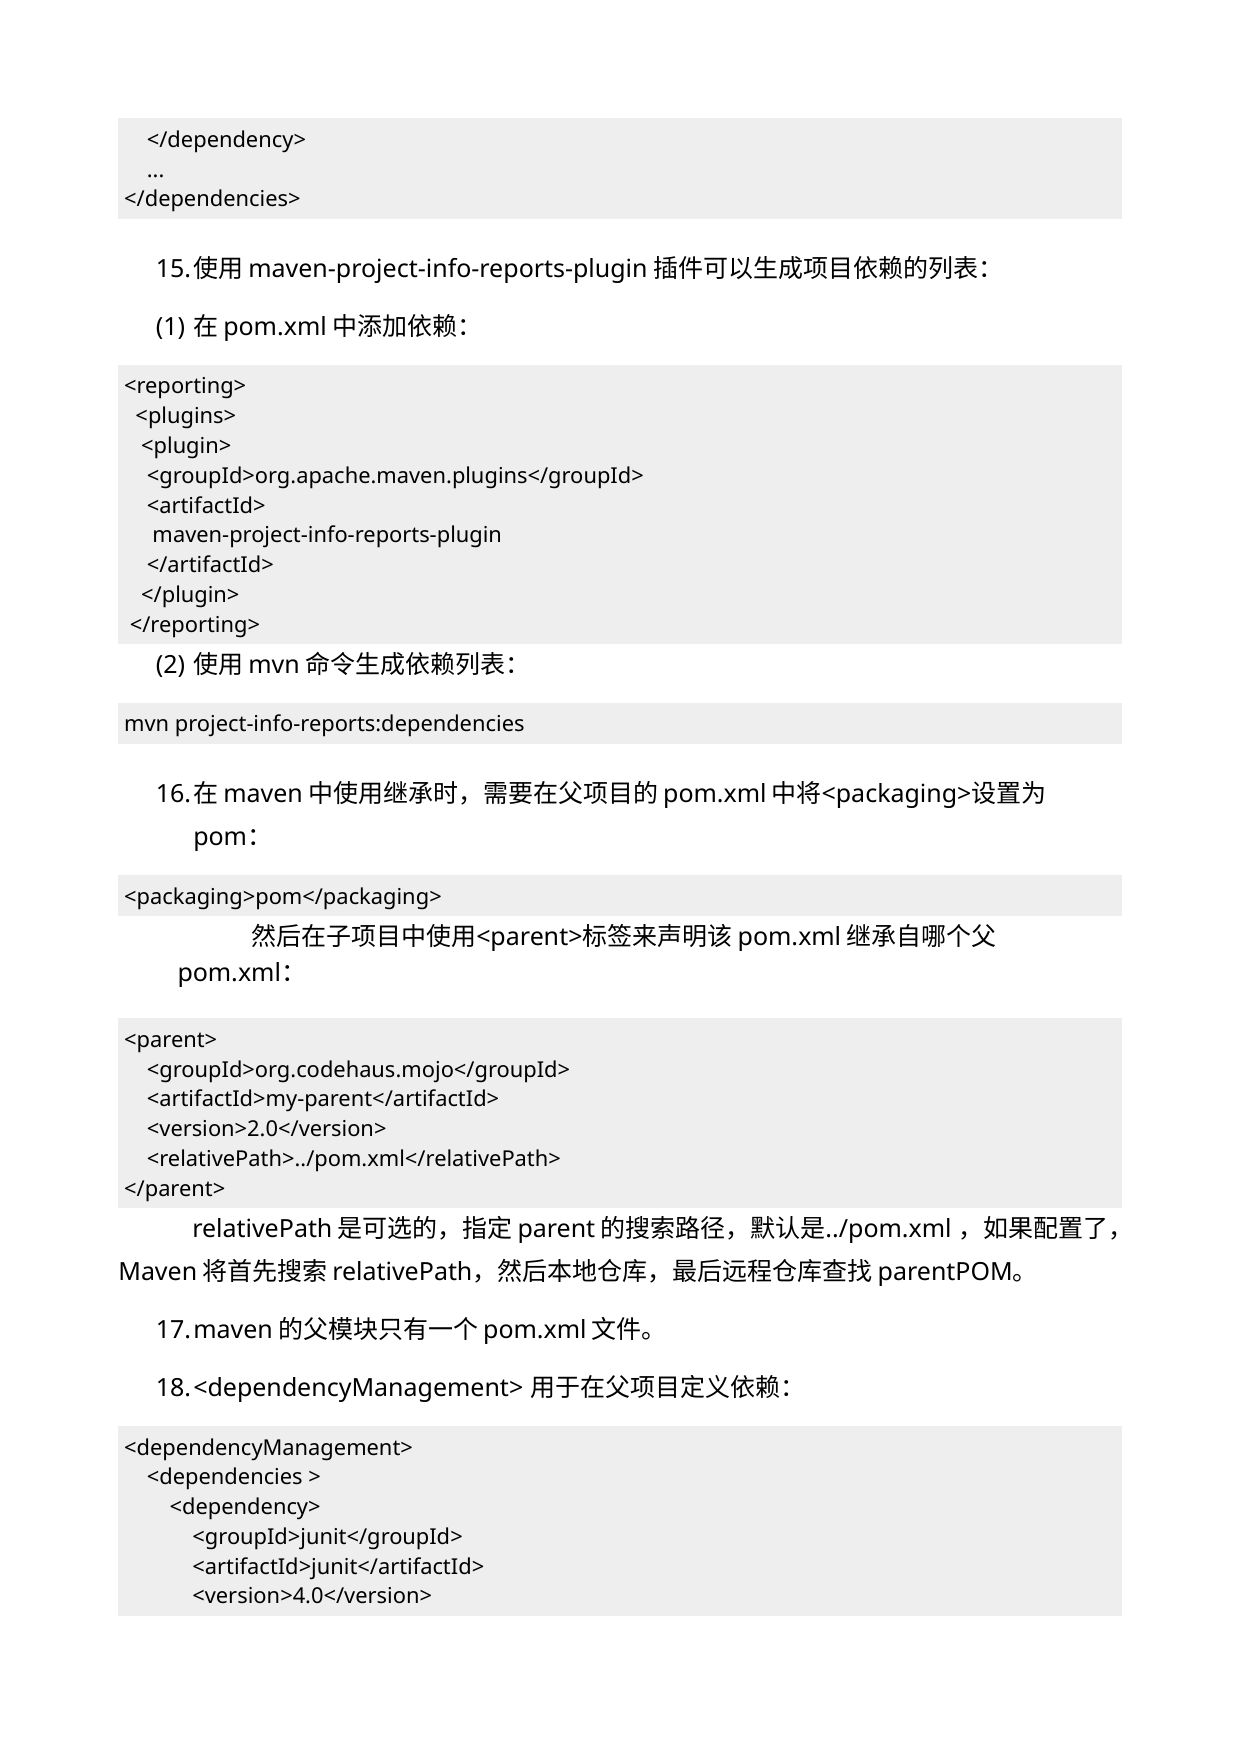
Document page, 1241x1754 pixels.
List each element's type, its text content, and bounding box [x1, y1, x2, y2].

table_header </dependency> ... </dependencies> [118, 118, 1122, 219]
table_header <dependencyManagement> <dependencies > <dependency> <groupId>junit</groupId> <artifactId>junit</artifactId> <version>4.0</version> [118, 1426, 1122, 1616]
table_header mvn project-info-reports:dependencies [118, 703, 1122, 744]
list 使用maven-project-info-reports-plugin插件可以生成项目依赖的列表： [156, 249, 1122, 285]
table_header <parent> <groupId>org.codehaus.mojo</groupId> <artifactId>my-parent</artifactId> <version>2.0</version> <relativePath>../pom.xml</relativePath> </parent> [118, 1018, 1122, 1208]
list 在maven中使用继承时，需要在父项目的pom.xml中将<packaging>设置为pom： [156, 773, 1122, 853]
text 然后在子项目中使用<parent>标签来声明该pom.xml继承自哪个父pom.xml： [177, 916, 1063, 989]
list maven的父模块只有一个pom.xml文件。 [156, 1310, 1122, 1346]
list <dependencyManagement> 用于在父项目定义依赖： [156, 1368, 1122, 1404]
list 在pom.xml中添加依赖： [156, 307, 1122, 343]
table_header <reporting> <plugins> <plugin> <groupId>org.apache.maven.plugins</groupId> <artifactId> maven-project-info-reports-plugin </artifactId> </plugin> </reporting> [118, 365, 1122, 644]
list 使用mvn命令生成依赖列表： [156, 644, 1122, 681]
text relativePath是可选的，指定parent的搜索路径，默认是../pom.xml ，如果配置了，Maven将首先搜索relativePath，然后本地仓库，最后远程仓库查找parentPOM。 [118, 1208, 1122, 1288]
table_header <packaging>pom</packaging> [118, 875, 1122, 916]
